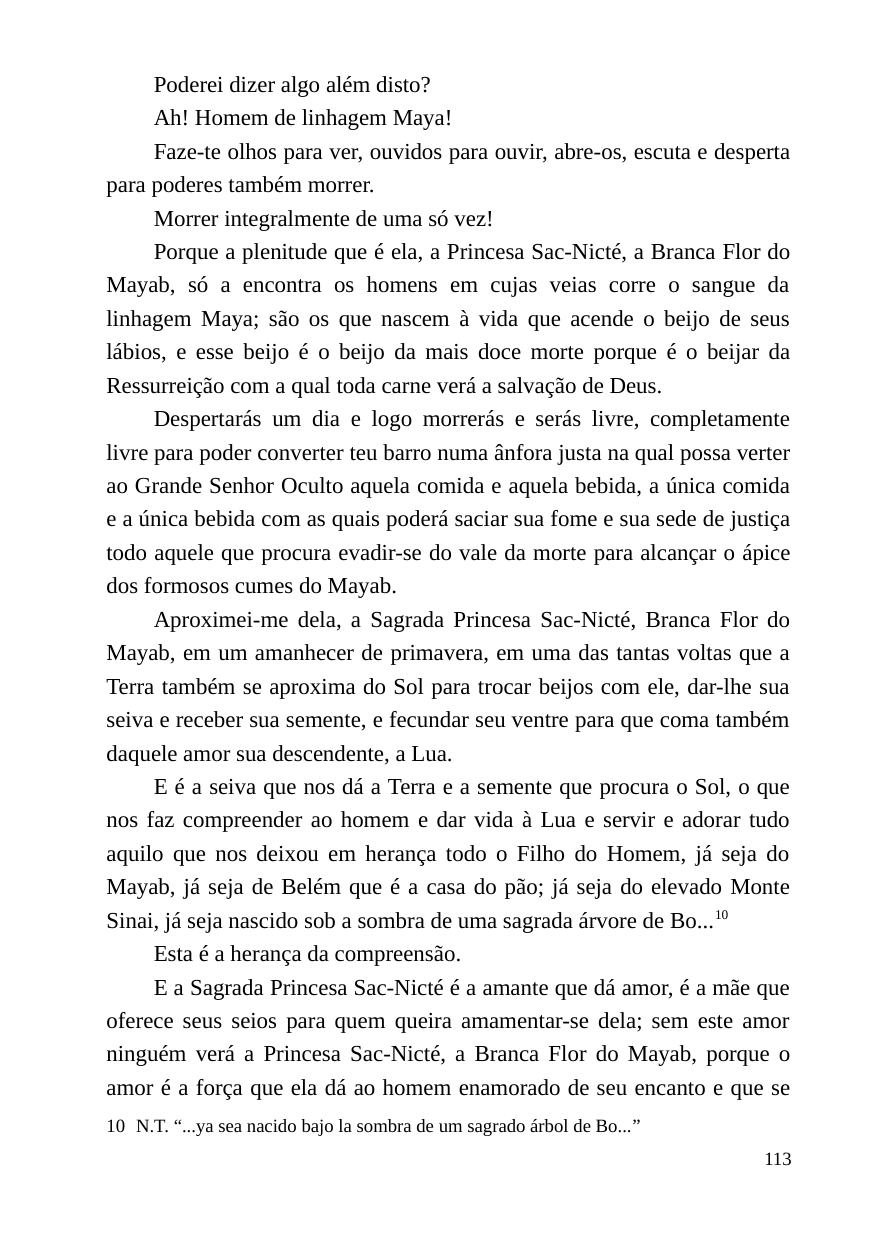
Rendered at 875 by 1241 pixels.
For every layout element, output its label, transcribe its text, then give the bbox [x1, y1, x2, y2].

text Aproximei-me dela, a Sagrada Princesa Sac-Nicté, Branca Flor do Mayab, em um amanhecer de primavera, em uma das tantas voltas que a Terra também se aproxima do Sol para trocar beijos com ele, dar-lhe sua seiva e receber sua semente, e fecundar seu ventre para que coma também daquele amor sua descendente, a Lua. [106, 606, 791, 766]
text Porque a plenitude que é ela, a Princesa Sac-Nicté, a Branca Flor do Mayab, só a encontra os homens em cujas veias corre o sangue da linhagem Maya; são os que nascem à vida que acende o beijo de seus lábios, e esse beijo é o beijo da mais doce morte porque é o beijar da Ressurreição com a qual toda carne verá a salvação de Deus. [106, 238, 791, 398]
text Morrer integralmente de uma só vez! [106, 204, 791, 231]
text Esta é a herança da compreensão. [106, 940, 791, 967]
text Ah! Homem de linhagem Maya! [106, 104, 791, 131]
text E a Sagrada Princesa Sac-Nicté é a amante que dá amor, é a mãe que oferece seus seios para quem queira amamentar-se dela; sem este amor ninguém verá a Princesa Sac-Nicté, a Branca Flor do Mayab, porque o amor é a força que ela dá ao homem enamorado de seu encanto e que se [106, 974, 791, 1100]
text Despertarás um dia e logo morrerás e serás livre, completamente livre para poder converter teu barro numa ânfora justa na qual possa verter ao Grande Senhor Oculto aquela comida e aquela bebida, a única comida e a única bebida com as quais poderá saciar sua fome e sua sede de justiça todo aquele que procura evadir-se do vale da morte para alcançar o ápice dos formosos cumes do Mayab. [106, 405, 791, 599]
text Faze-te olhos para ver, ouvidos para ouvir, abre-os, escuta e desperta para poderes também morrer. [106, 138, 791, 197]
text N.T. “...ya sea nacido bajo la sombra de um sagrado árbol de Bo...” [106, 1114, 791, 1136]
text Poderei dizer algo além disto? [106, 71, 791, 97]
text E é a seiva que nos dá a Terra e a semente que procura o Sol, o que nos faz compreender ao homem e dar vida à Lua e servir e adorar tudo aquilo que nos deixou em herança todo o Filho do Homem, já seja do Mayab, já seja de Belém que é a casa do pão; já seja do elevado Monte Sinai, já seja nascido sob a sombra de uma sagrada árvore de Bo... [106, 773, 791, 933]
